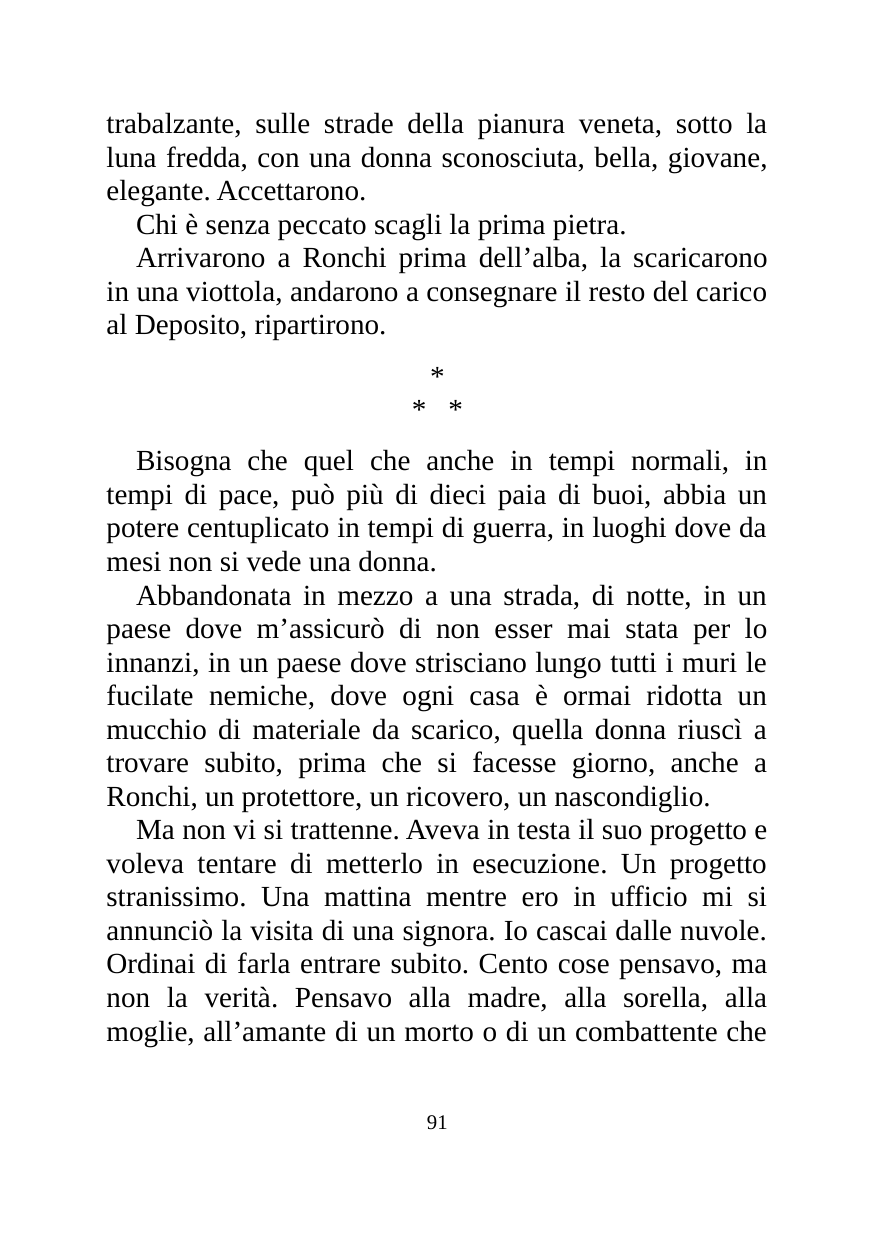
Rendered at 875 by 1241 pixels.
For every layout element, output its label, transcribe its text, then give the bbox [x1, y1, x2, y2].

text Chi è senza peccato scagli la prima pietra. [106, 207, 768, 240]
text Bisogna che quel che anche in tempi normali, in tempi di pace, può più di dieci paia di buoi, abbia un potere centuplicato in tempi di guerra, in luoghi dove da mesi non si vede una donna. [106, 443, 768, 578]
text * * * [106, 359, 768, 426]
text Ma non vi si trattenne. Aveva in testa il suo progetto e voleva tentare di metterlo in esecuzione. Un progetto stranissimo. Una mattina mentre ero in ufficio mi si annunciò la visita di una signora. Io cascai dalle nuvole. Ordinai di farla entrare subito. Cento cose pensavo, ma non la verità. Pensavo alla madre, alla sorella, alla moglie, all’amante di un morto o di un combattente che [106, 812, 768, 1047]
text Abbandonata in mezzo a una strada, di notte, in un paese dove m’assicurò di non esser mai stata per lo innanzi, in un paese dove strisciano lungo tutti i muri le fucilate nemiche, dove ogni casa è ormai ridotta un mucchio di materiale da scarico, quella donna riuscì a trovare subito, prima che si facesse giorno, anche a Ronchi, un protettore, un ricovero, un nascondiglio. [106, 578, 768, 812]
text Arrivarono a Ronchi prima dell’alba, la scaricarono in una viottola, andarono a consegnare il resto del carico al Deposito, ripartirono. [106, 240, 768, 341]
text trabalzante, sulle strade della pianura veneta, sotto la luna fredda, con una donna sconosciuta, bella, giovane, elegante. Accettarono. [106, 106, 768, 207]
